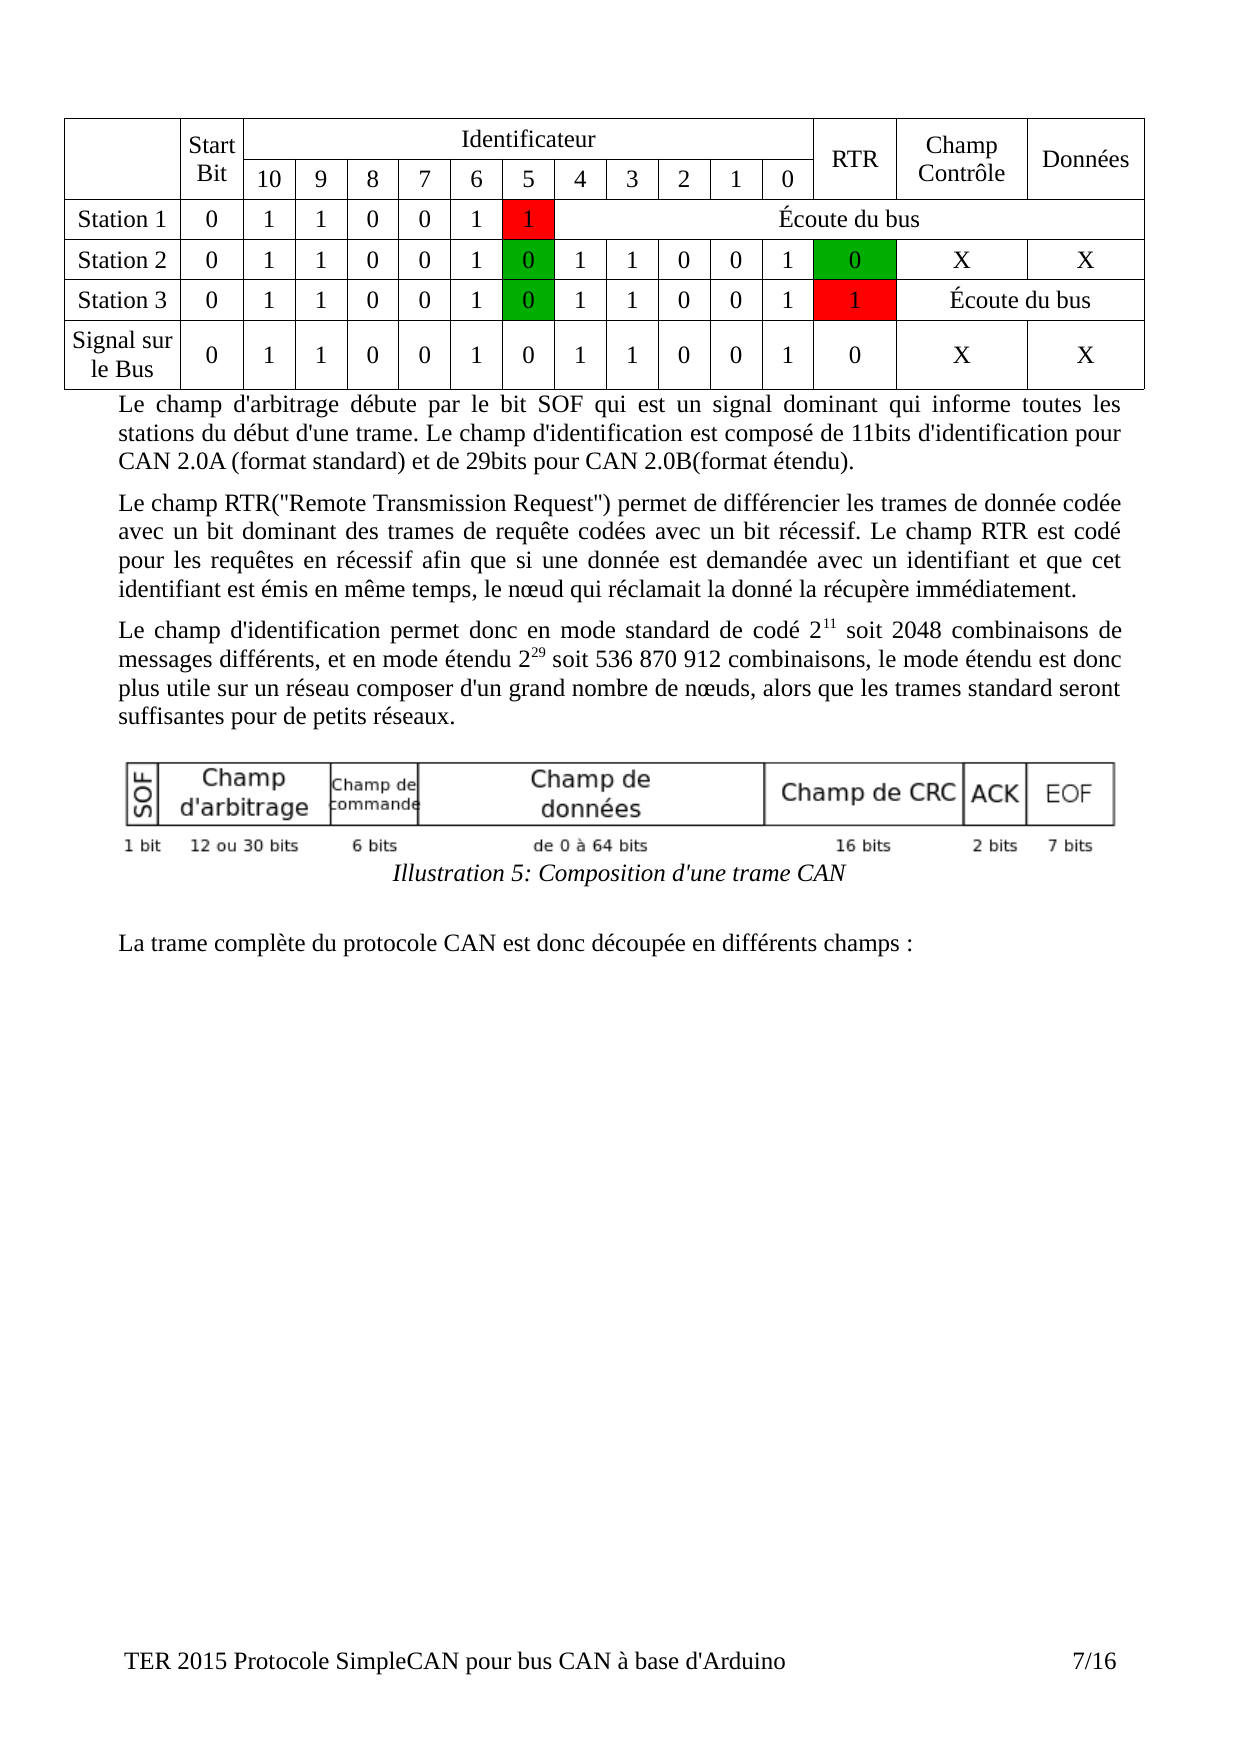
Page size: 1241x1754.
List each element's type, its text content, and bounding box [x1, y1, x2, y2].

table_cell 1 [503, 200, 554, 239]
text La trame complète du protocole CAN est donc découpée en différents champs : [118, 928, 1122, 957]
table_cell 0 [711, 280, 762, 320]
table_cell 1 [814, 280, 896, 320]
table_cell 9 [296, 160, 347, 199]
table_cell X [897, 321, 1027, 389]
table_cell 1 [296, 240, 347, 279]
table_cell 1 [451, 200, 502, 239]
table_cell Station 3 [65, 280, 180, 320]
table_header Données [1028, 119, 1144, 199]
table_cell 1 [244, 240, 295, 279]
table_cell 0 [711, 240, 762, 279]
table_header [65, 119, 180, 199]
table_cell 1 [711, 160, 762, 199]
table_cell 0 [659, 321, 710, 389]
table_cell 0 [399, 240, 450, 279]
table_cell 1 [296, 200, 347, 239]
table_cell 0 [181, 240, 243, 279]
table_header Identificateur [244, 119, 813, 158]
table_cell Station 1 [65, 200, 180, 239]
table_cell 0 [503, 240, 554, 279]
table_cell 1 [451, 321, 502, 389]
table_cell 0 [181, 321, 243, 389]
table_cell 1 [607, 240, 658, 279]
table_cell 0 [399, 321, 450, 389]
table_cell 10 [244, 160, 295, 199]
table_cell 1 [296, 280, 347, 320]
table_cell 0 [348, 280, 398, 320]
table_cell 0 [399, 280, 450, 320]
table_cell 0 [399, 200, 450, 239]
table_cell 0 [181, 200, 243, 239]
table_cell 0 [503, 321, 554, 389]
text Illustration 5: Composition d'une trame CAN [118, 859, 1122, 887]
table_cell 1 [451, 240, 502, 279]
table_cell 1 [763, 280, 813, 320]
table_cell X [1028, 240, 1144, 279]
table_cell 1 [555, 321, 606, 389]
table_cell 1 [244, 280, 295, 320]
table_cell X [1028, 321, 1144, 389]
table_cell 0 [348, 321, 398, 389]
table_cell 0 [503, 280, 554, 320]
table_cell 0 [659, 280, 710, 320]
table_cell 1 [244, 200, 295, 239]
table_header RTR [814, 119, 896, 199]
picture [118, 755, 1123, 859]
table_cell Station 2 [65, 240, 180, 279]
table_cell 1 [555, 280, 606, 320]
table_cell 5 [503, 160, 554, 199]
table_cell 0 [348, 240, 398, 279]
table_cell 0 [181, 280, 243, 320]
table_cell 1 [763, 240, 813, 279]
table_header Champ Contrôle [897, 119, 1027, 199]
table_cell 0 [659, 240, 710, 279]
table_cell 0 [814, 321, 896, 389]
text Le champ d'arbitrage débute par le bit SOF qui est un signal dominant qui informe toutes les stations du début d'une trame. Le champ d'identification est composé de 11bits d'identification pour CAN 2.0A (format standard) et de 29bits pour CAN 2.0B(format étendu). [118, 390, 1122, 475]
table_cell 0 [763, 160, 813, 199]
table_cell 1 [244, 321, 295, 389]
table_cell 6 [451, 160, 502, 199]
text Le champ RTR(''Remote Transmission Request'') permet de différencier les trames de donnée codée avec un bit dominant des trames de requête codées avec un bit récessif. Le champ RTR est codé pour les requêtes en récessif afin que si une donnée est demandée avec un identifiant et que cet identifiant est émis en même temps, le nœud qui réclamait la donné la récupère immédiatement. [118, 488, 1122, 603]
table_cell 4 [555, 160, 606, 199]
table_cell X [897, 240, 1027, 279]
table_cell 0 [814, 240, 896, 279]
table_cell 1 [296, 321, 347, 389]
table_cell 0 [348, 200, 398, 239]
table_cell 1 [607, 321, 658, 389]
table_cell 2 [659, 160, 710, 199]
text Le champ d'identification permet donc en mode standard de codé 211 soit 2048 combinaisons de messages différents, et en mode étendu 229 soit 536 870 912 combinaisons, le mode étendu est donc plus utile sur un réseau composer d'un grand nombre de nœuds, alors que les trames standard seront suffisantes pour de petits réseaux. [118, 615, 1122, 730]
table_cell Écoute du bus [555, 200, 1144, 239]
table_cell 3 [607, 160, 658, 199]
table_cell Signal sur le Bus [65, 321, 180, 389]
table_cell Écoute du bus [897, 280, 1144, 320]
table_cell 1 [763, 321, 813, 389]
table_cell 1 [451, 280, 502, 320]
table_cell 7 [399, 160, 450, 199]
table_header Start Bit [181, 119, 243, 199]
table_cell 8 [348, 160, 398, 199]
table_cell 1 [607, 280, 658, 320]
table_cell 0 [711, 321, 762, 389]
table_cell 1 [555, 240, 606, 279]
